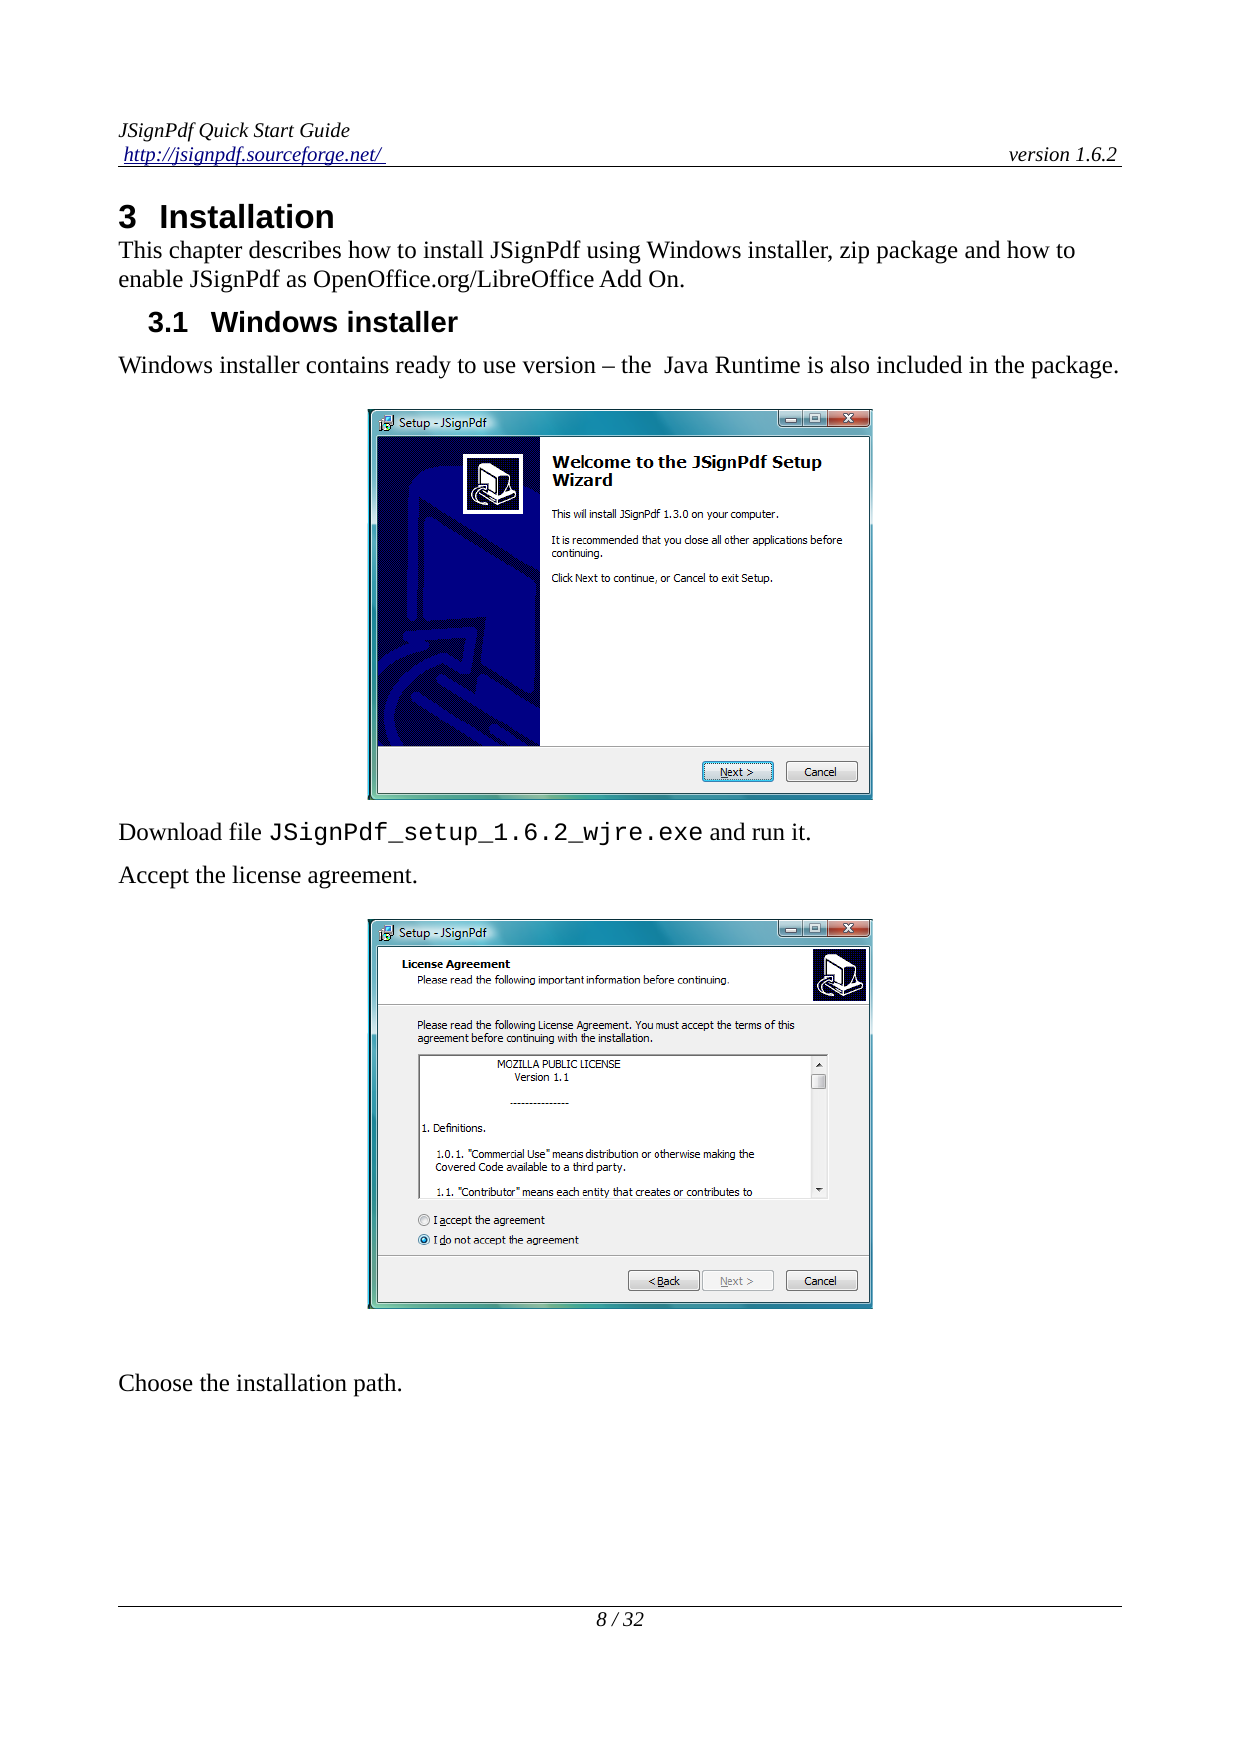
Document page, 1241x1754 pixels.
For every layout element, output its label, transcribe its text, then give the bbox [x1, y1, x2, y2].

picture [367, 409, 873, 800]
text This chapter describes how to install JSignPdf using Windows installer, zip package and how to enable JSignPdf as OpenOffice.org/LibreOffice Add On. [118, 235, 1122, 293]
subtitle Installation [118, 197, 1122, 235]
text Choose the installation path. [118, 1368, 1122, 1397]
text Accept the license agreement. [118, 860, 1122, 889]
text Download file JSignPdf_setup_1.6.2_wjre.exe and run it. [118, 392, 1122, 848]
picture [367, 919, 873, 1309]
subtitle Windows installer [148, 305, 1116, 339]
text Windows installer contains ready to use version – the Java Runtime is also included in the package. [118, 351, 1122, 379]
